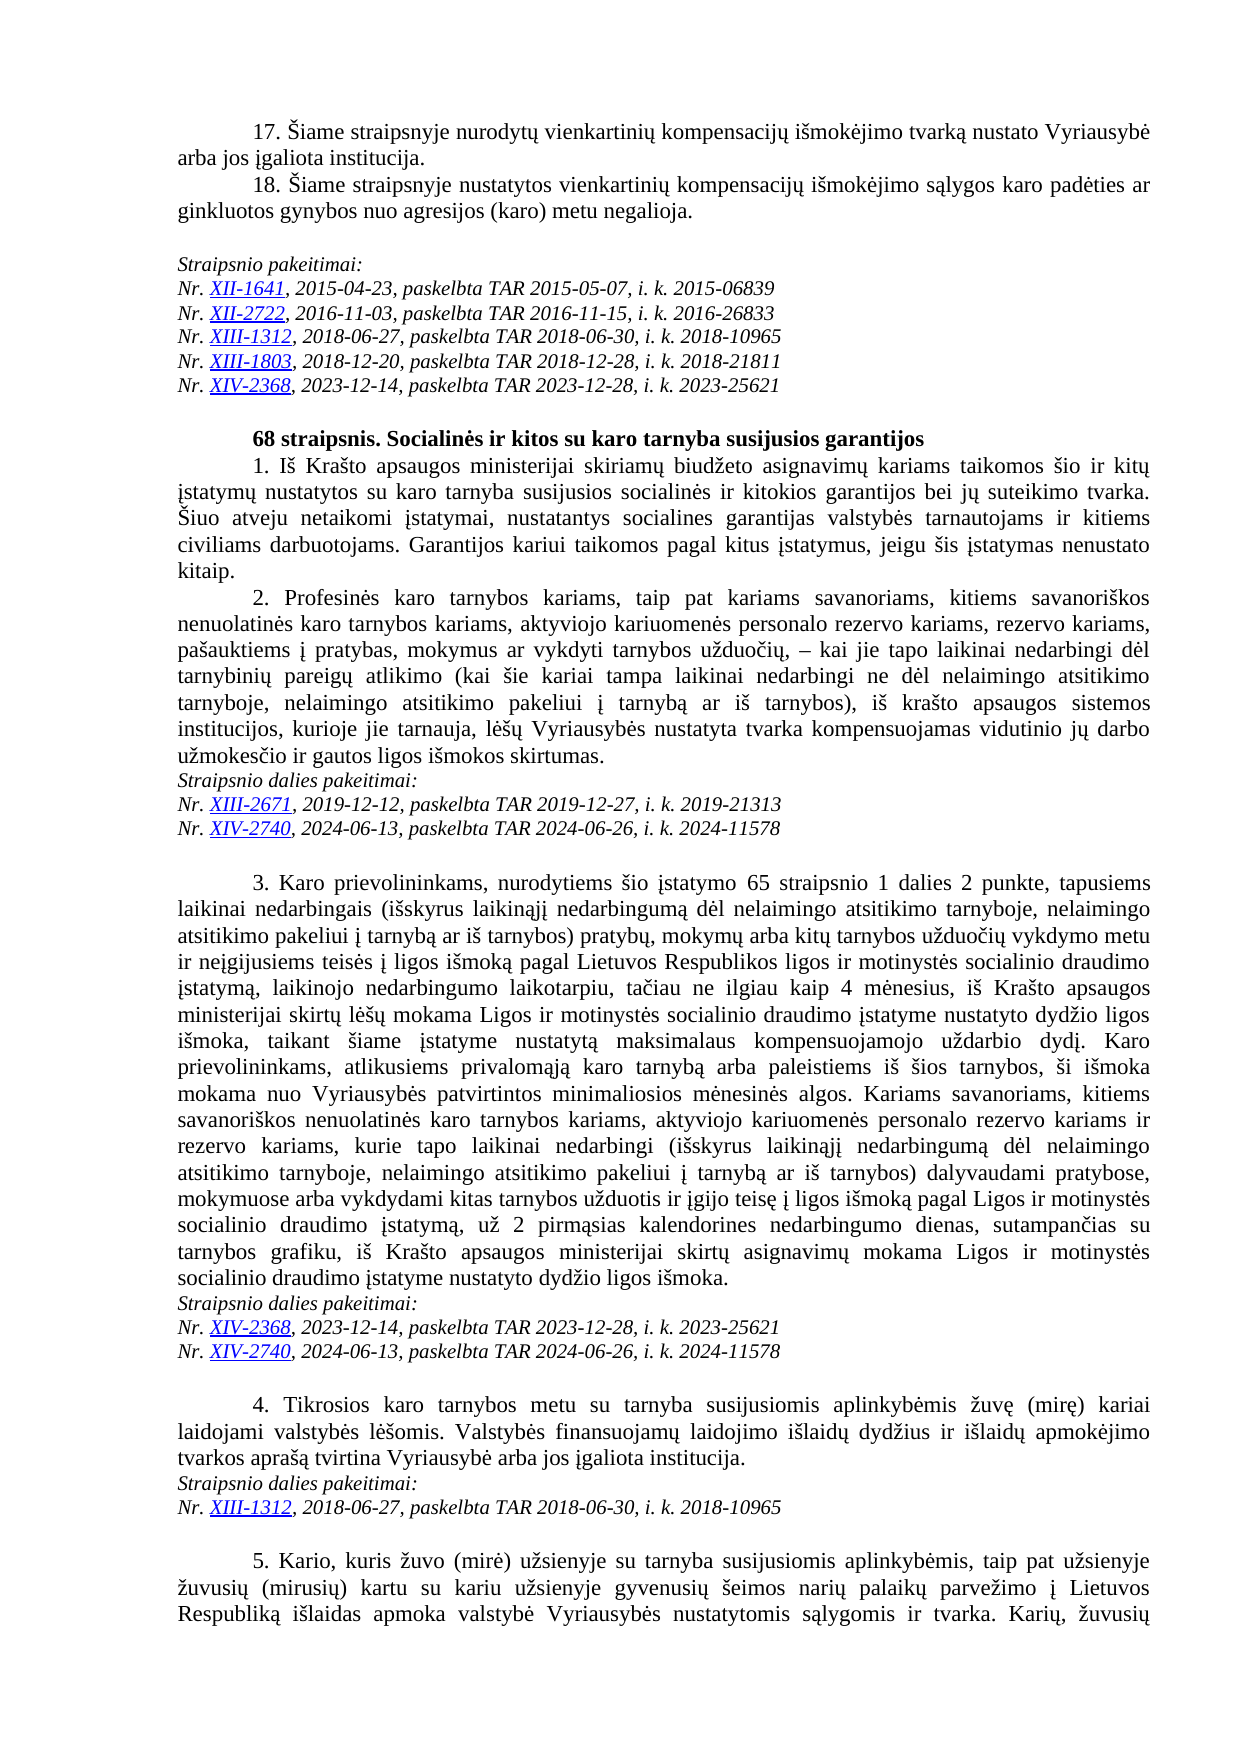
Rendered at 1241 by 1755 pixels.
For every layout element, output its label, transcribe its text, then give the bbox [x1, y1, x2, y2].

text Straipsnio dalies pakeitimai: [177, 1471, 1152, 1495]
text 2. Profesinės karo tarnybos kariams, taip pat kariams savanoriams, kitiems savanoriškos nenuolatinės karo tarnybos kariams, aktyviojo kariuomenės personalo rezervo kariams, rezervo kariams, pašauktiems į pratybas, mokymus ar vykdyti tarnybos užduočių, – kai jie tapo laikinai nedarbingi dėl tarnybinių pareigų atlikimo (kai šie kariai tampa laikinai nedarbingi ne dėl nelaimingo atsitikimo tarnyboje, nelaimingo atsitikimo pakeliui į tarnybą ar iš tarnybos), iš krašto apsaugos sistemos institucijos, kurioje jie tarnauja, lėšų Vyriausybės nustatyta tvarka kompensuojamas vidutinio jų darbo užmokesčio ir gautos ligos išmokos skirtumas. [177, 583, 1152, 768]
text Nr. XIV-2740, 2024-06-13, paskelbta TAR 2024-06-26, i. k. 2024-11578 [177, 1339, 1152, 1363]
text 1. Iš Krašto apsaugos ministerijai skiriamų biudžeto asignavimų kariams taikomos šio ir kitų įstatymų nustatytos su karo tarnyba susijusios socialinės ir kitokios garantijos bei jų suteikimo tvarka. Šiuo atveju netaikomi įstatymai, nustatantys socialines garantijas valstybės tarnautojams ir kitiems civiliams darbuotojams. Garantijos kariui taikomos pagal kitus įstatymus, jeigu šis įstatymas nenustato kitaip. [177, 452, 1152, 583]
text Nr. XII-2722, 2016-11-03, paskelbta TAR 2016-11-15, i. k. 2016-26833 [177, 300, 1152, 324]
text Straipsnio pakeitimai: [177, 252, 1152, 276]
text Nr. XIV-2368, 2023-12-14, paskelbta TAR 2023-12-28, i. k. 2023-25621 [177, 373, 1152, 397]
text Nr. XIII-1803, 2018-12-20, paskelbta TAR 2018-12-28, i. k. 2018-21811 [177, 348, 1152, 373]
text 3. Karo prievolininkams, nurodytiems šio įstatymo 65 straipsnio 1 dalies 2 punkte, tapusiems laikinai nedarbingais (išskyrus laikinąjį nedarbingumą dėl nelaimingo atsitikimo tarnyboje, nelaimingo atsitikimo pakeliui į tarnybą ar iš tarnybos) pratybų, mokymų arba kitų tarnybos užduočių vykdymo metu ir neįgijusiems teisės į ligos išmoką pagal Lietuvos Respublikos ligos ir motinystės socialinio draudimo įstatymą, laikinojo nedarbingumo laikotarpiu, tačiau ne ilgiau kaip 4 mėnesius, iš Krašto apsaugos ministerijai skirtų lėšų mokama Ligos ir motinystės socialinio draudimo įstatyme nustatyto dydžio ligos išmoka, taikant šiame įstatyme nustatytą maksimalaus kompensuojamojo uždarbio dydį. Karo prievolininkams, atlikusiems privalomąją karo tarnybą arba paleistiems iš šios tarnybos, ši išmoka mokama nuo Vyriausybės patvirtintos minimaliosios mėnesinės algos. Kariams savanoriams, kitiems savanoriškos nenuolatinės karo tarnybos kariams, aktyviojo kariuomenės personalo rezervo kariams ir rezervo kariams, kurie tapo laikinai nedarbingi (išskyrus laikinąjį nedarbingumą dėl nelaimingo atsitikimo tarnyboje, nelaimingo atsitikimo pakeliui į tarnybą ar iš tarnybos) dalyvaudami pratybose, mokymuose arba vykdydami kitas tarnybos užduotis ir įgijo teisę į ligos išmoką pagal Ligos ir motinystės socialinio draudimo įstatymą, už 2 pirmąsias kalendorines nedarbingumo dienas, sutampančias su tarnybos grafiku, iš Krašto apsaugos ministerijai skirtų asignavimų mokama Ligos ir motinystės socialinio draudimo įstatyme nustatyto dydžio ligos išmoka. [177, 869, 1152, 1291]
text 68 straipsnis. Socialinės ir kitos su karo tarnyba susijusios garantijos [177, 425, 1152, 452]
text 17. Šiame straipsnyje nurodytų vienkartinių kompensacijų išmokėjimo tvarką nustato Vyriausybė arba jos įgaliota institucija. [177, 118, 1152, 171]
text 5. Kario, kuris žuvo (mirė) užsienyje su tarnyba susijusiomis aplinkybėmis, taip pat užsienyje žuvusių (mirusių) kartu su kariu užsienyje gyvenusių šeimos narių palaikų parvežimo į Lietuvos Respubliką išlaidas apmoka valstybė Vyriausybės nustatytomis sąlygomis ir tvarka. Karių, žuvusių [177, 1547, 1152, 1627]
text Straipsnio dalies pakeitimai: [177, 1291, 1152, 1315]
text Nr. XIV-2740, 2024-06-13, paskelbta TAR 2024-06-26, i. k. 2024-11578 [177, 816, 1152, 840]
text Nr. XIII-1312, 2018-06-27, paskelbta TAR 2018-06-30, i. k. 2018-10965 [177, 1495, 1152, 1519]
text Straipsnio dalies pakeitimai: [177, 768, 1152, 792]
text 18. Šiame straipsnyje nustatytos vienkartinių kompensacijų išmokėjimo sąlygos karo padėties ar ginkluotos gynybos nuo agresijos (karo) metu negalioja. [177, 171, 1152, 223]
text Nr. XIV-2368, 2023-12-14, paskelbta TAR 2023-12-28, i. k. 2023-25621 [177, 1315, 1152, 1339]
text Nr. XII-1641, 2015-04-23, paskelbta TAR 2015-05-07, i. k. 2015-06839 [177, 276, 1152, 300]
text 4. Tikrosios karo tarnybos metu su tarnyba susijusiomis aplinkybėmis žuvę (mirę) kariai laidojami valstybės lėšomis. Valstybės finansuojamų laidojimo išlaidų dydžius ir išlaidų apmokėjimo tvarkos aprašą tvirtina Vyriausybė arba jos įgaliota institucija. [177, 1392, 1152, 1471]
text Nr. XIII-1312, 2018-06-27, paskelbta TAR 2018-06-30, i. k. 2018-10965 [177, 324, 1152, 348]
text Nr. XIII-2671, 2019-12-12, paskelbta TAR 2019-12-27, i. k. 2019-21313 [177, 792, 1152, 816]
